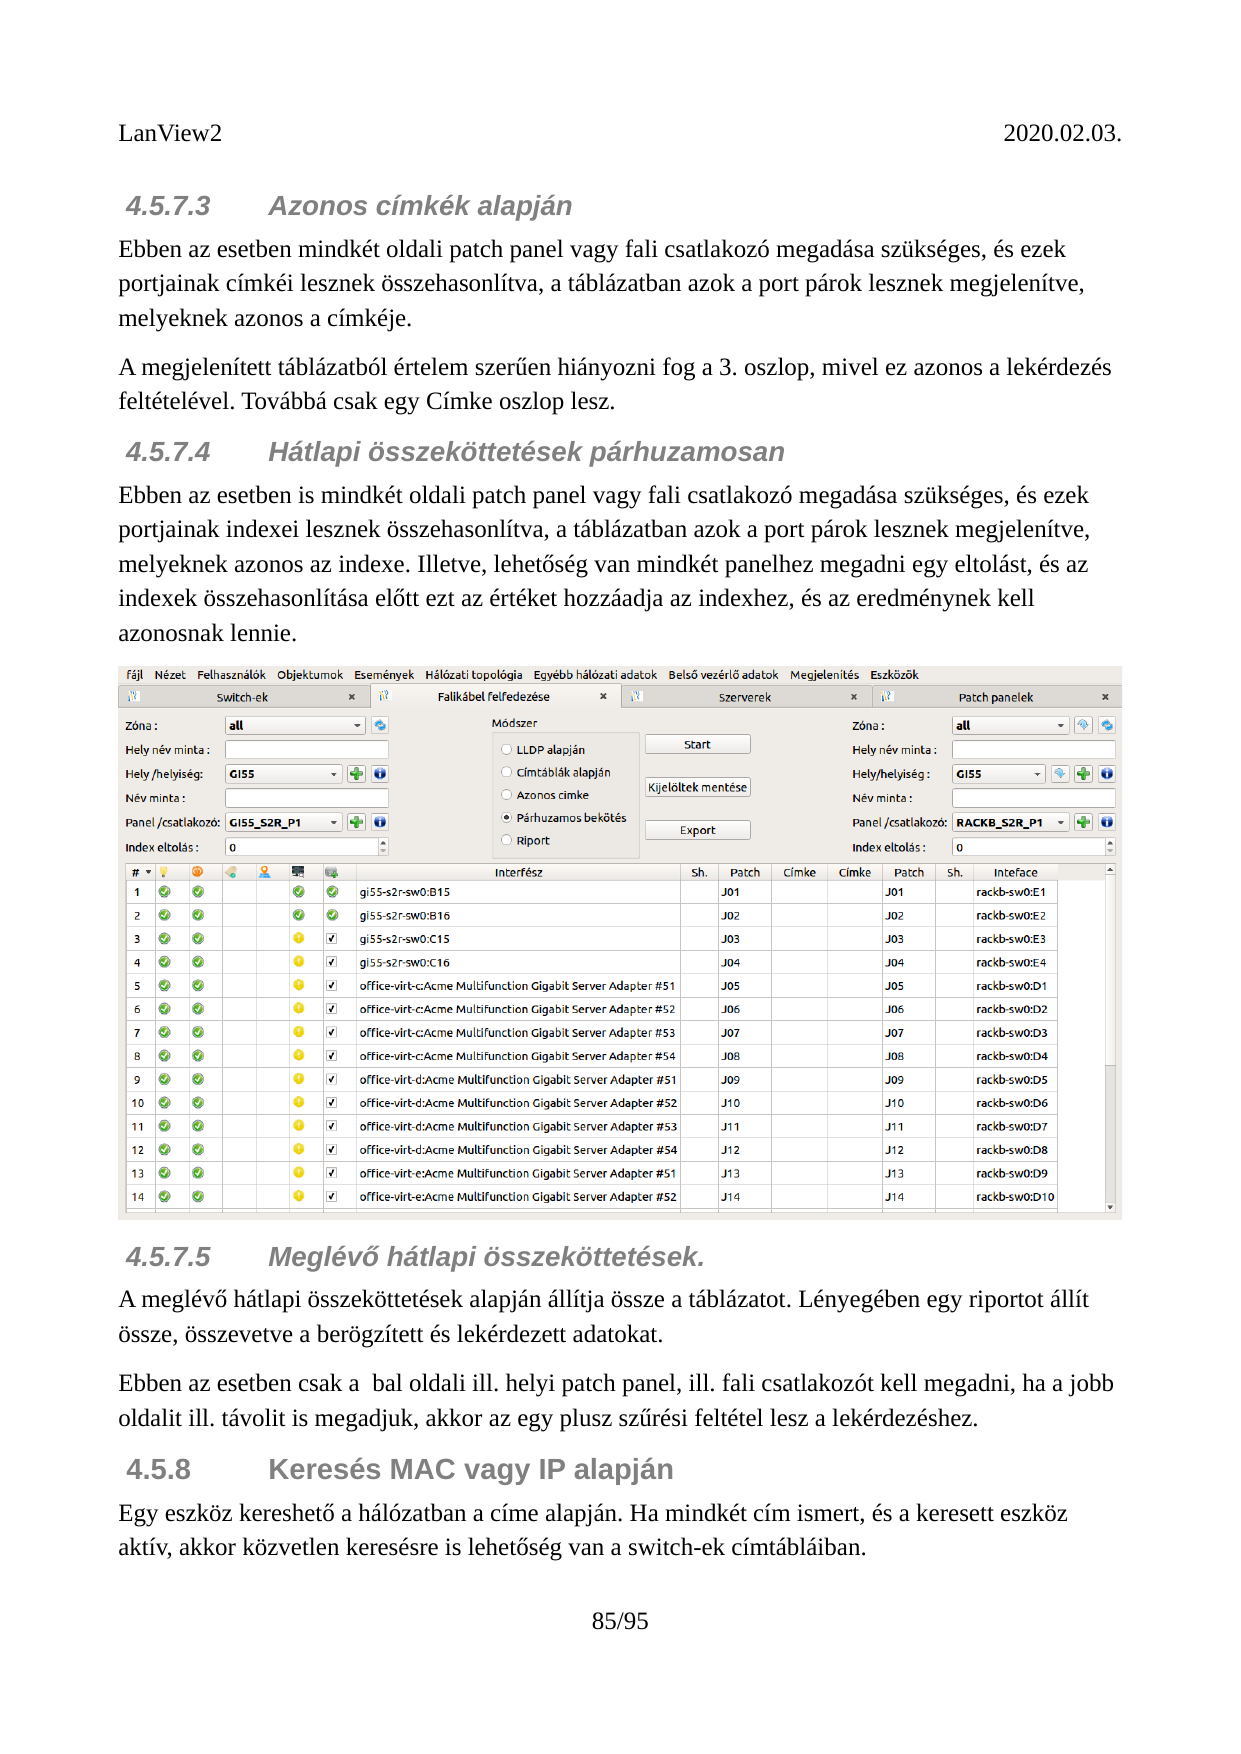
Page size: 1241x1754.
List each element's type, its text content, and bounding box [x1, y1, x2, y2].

text Ebben az esetben mindkét oldali patch panel vagy fali csatlakozó megadása szükséges, és ezek portjainak címkéi lesznek összehasonlítva, a táblázatban azok a port párok lesznek megjelenítve, melyeknek azonos a címkéje. [118, 234, 1122, 332]
text Egy eszköz kereshető a hálózatban a címe alapján. Ha mindkét cím ismert, és a keresett eszköz aktív, akkor közvetlen keresésre is lehetőség van a switch-ek címtábláiban. [118, 1498, 1122, 1561]
subtitle Meglévő hátlapi összeköttetések. [118, 1240, 1122, 1272]
subtitle Azonos címkék alapján [118, 189, 1122, 221]
subtitle Hátlapi összeköttetések párhuzamosan [118, 436, 1122, 467]
text Ebben az esetben csak a bal oldali ill. helyi patch panel, ill. fali csatlakozót kell megadni, ha a jobb oldalit ill. távolit is megadjuk, akkor az egy plusz szűrési feltétel lesz a lekérdezéshez. [118, 1368, 1122, 1431]
text A megjelenített táblázatból értelem szerűen hiányozni fog a 3. oszlop, mivel ez azonos a lekérdezés feltételével. Továbbá csak egy Címke oszlop lesz. [118, 352, 1122, 415]
text A meglévő hátlapi összeköttetések alapján állítja össze a táblázatot. Lényegében egy riportot állít össze, összevetve a berögzített és lekérdezett adatokat. [118, 1284, 1122, 1348]
subtitle Keresés MAC vagy IP alapján [118, 1452, 1122, 1485]
picture [118, 666, 1123, 1220]
text Ebben az esetben is mindkét oldali patch panel vagy fali csatlakozó megadása szükséges, és ezek portjainak indexei lesznek összehasonlítva, a táblázatban azok a port párok lesznek megjelenítve, melyeknek azonos az indexe. Illetve, lehetőség van mindkét panelhez megadni egy eltolást, és az indexek összehasonlítása előtt ezt az értéket hozzáadja az indexhez, és az eredménynek kell azonosnak lennie. [118, 480, 1122, 647]
